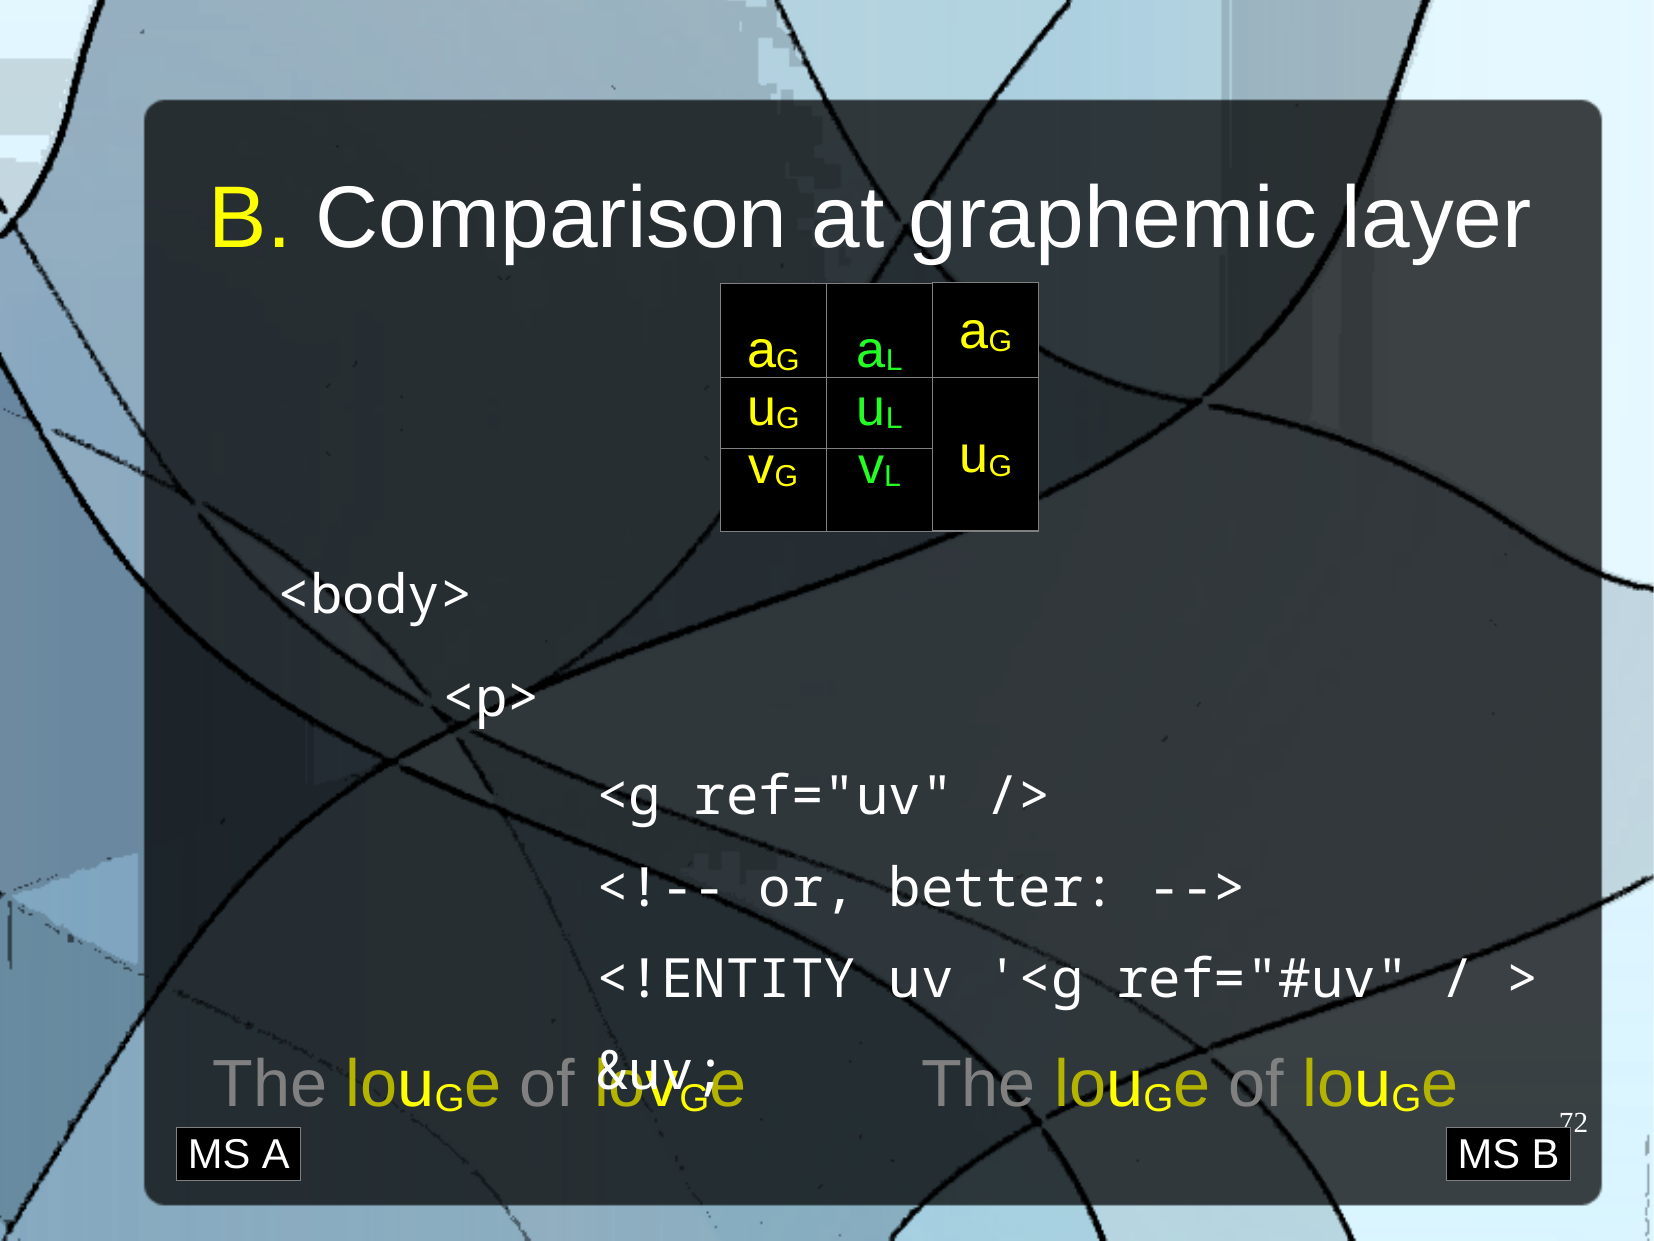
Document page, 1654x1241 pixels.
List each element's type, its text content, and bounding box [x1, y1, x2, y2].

text_box uG [932, 377, 1039, 531]
text_box aL uL vL [827, 449, 932, 532]
text_box MS A [176, 1127, 301, 1181]
text_box aL uL vL [827, 378, 932, 448]
list <body> <p> <g ref="uv" /> <!-- or, better: --> <!ENTITY uv '<g ref="#uv" / > &uv; [206, 555, 1571, 1040]
title B. Comparison at graphemic layer [159, 108, 1583, 325]
list The louGe of lovGe The louGe of louGe [141, 1046, 1506, 1241]
text_box aG uG vG [721, 284, 827, 377]
text_box aG [932, 282, 1039, 377]
text_box aG uG vG [720, 449, 827, 532]
text_box MS B [1446, 1127, 1571, 1181]
text_box aL uL vL [827, 284, 932, 377]
picture [0, 0, 1654, 1241]
text_box aG uG vG [721, 378, 827, 448]
